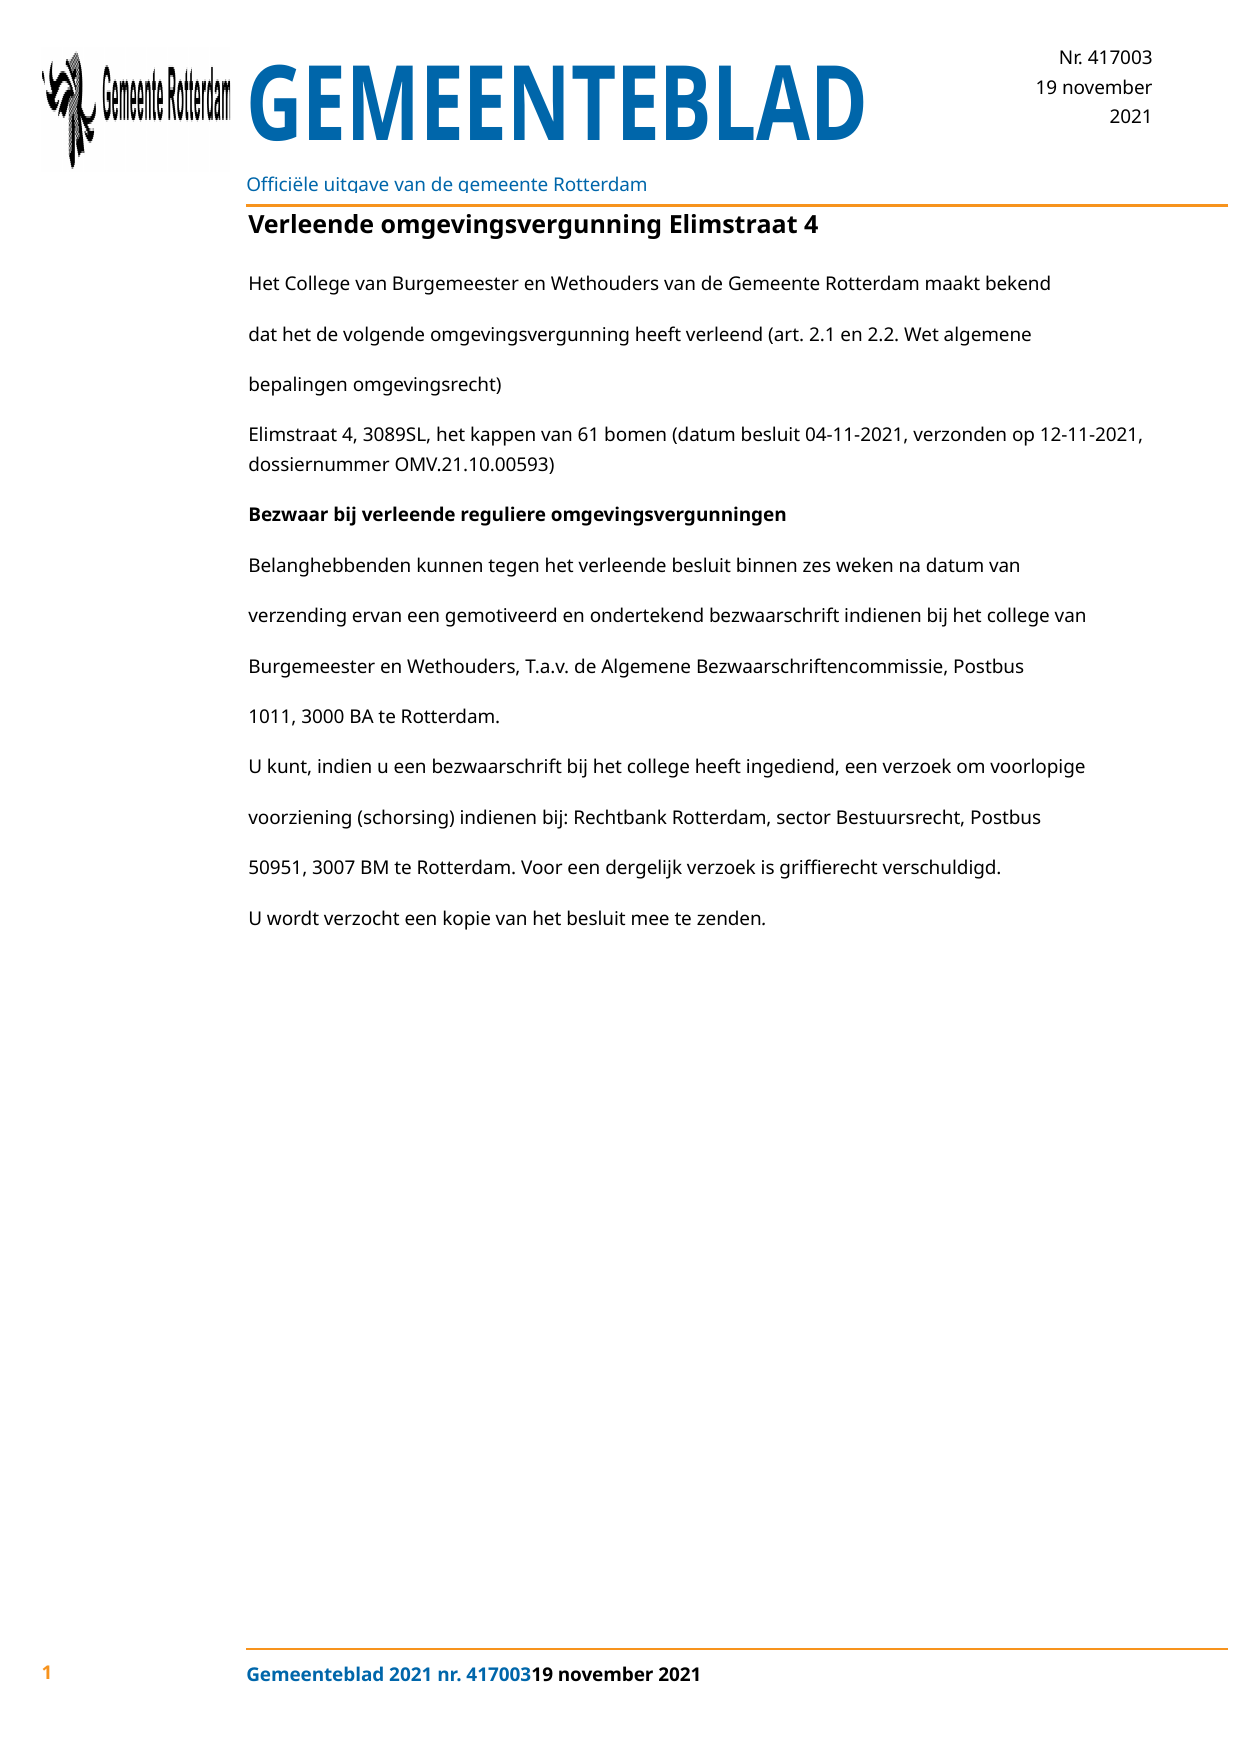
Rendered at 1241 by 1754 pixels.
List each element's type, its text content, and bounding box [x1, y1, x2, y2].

picture [41, 47, 231, 172]
text bepalingen omgevingsrecht) [248, 371, 1152, 397]
text Belanghebbenden kunnen tegen het verleende besluit binnen zes weken na datum van [248, 552, 1152, 578]
text Verleende omgevingsvergunning Elimstraat 4 [248, 207, 1152, 241]
text Burgemeester en Wethouders, T.a.v. de Algemene Bezwaarschriftencommissie, Postbus [248, 653, 1152, 678]
text 50951, 3007 BM te Rotterdam. Voor een dergelijk verzoek is griffierecht verschuldigd. [248, 854, 1152, 880]
text verzending ervan een gemotiveerd en ondertekend bezwaarschrift indienen bij het college van [248, 602, 1152, 628]
text Bezwaar bij verleende reguliere omgevingsvergunningen [248, 502, 1152, 527]
text voorziening (schorsing) indienen bij: Rechtbank Rotterdam, sector Bestuursrecht, Postbus [248, 804, 1152, 830]
text U wordt verzocht een kopie van het besluit mee te zenden. [248, 905, 1152, 931]
text Het College van Burgemeester en Wethouders van de Gemeente Rotterdam maakt bekend [248, 270, 1152, 296]
text dat het de volgende omgevingsvergunning heeft verleend (art. 2.1 en 2.2. Wet algemene [248, 321, 1152, 346]
text U kunt, indien u een bezwaarschrift bij het college heeft ingediend, een verzoek om voorlopige [248, 754, 1152, 779]
text Elimstraat 4, 3089SL, het kappen van 61 bomen (datum besluit 04-11-2021, verzonden op 12-11-2021, dossiernummer OMV.21.10.00593) [248, 422, 1152, 477]
text 1011, 3000 BA te Rotterdam. [248, 703, 1152, 729]
